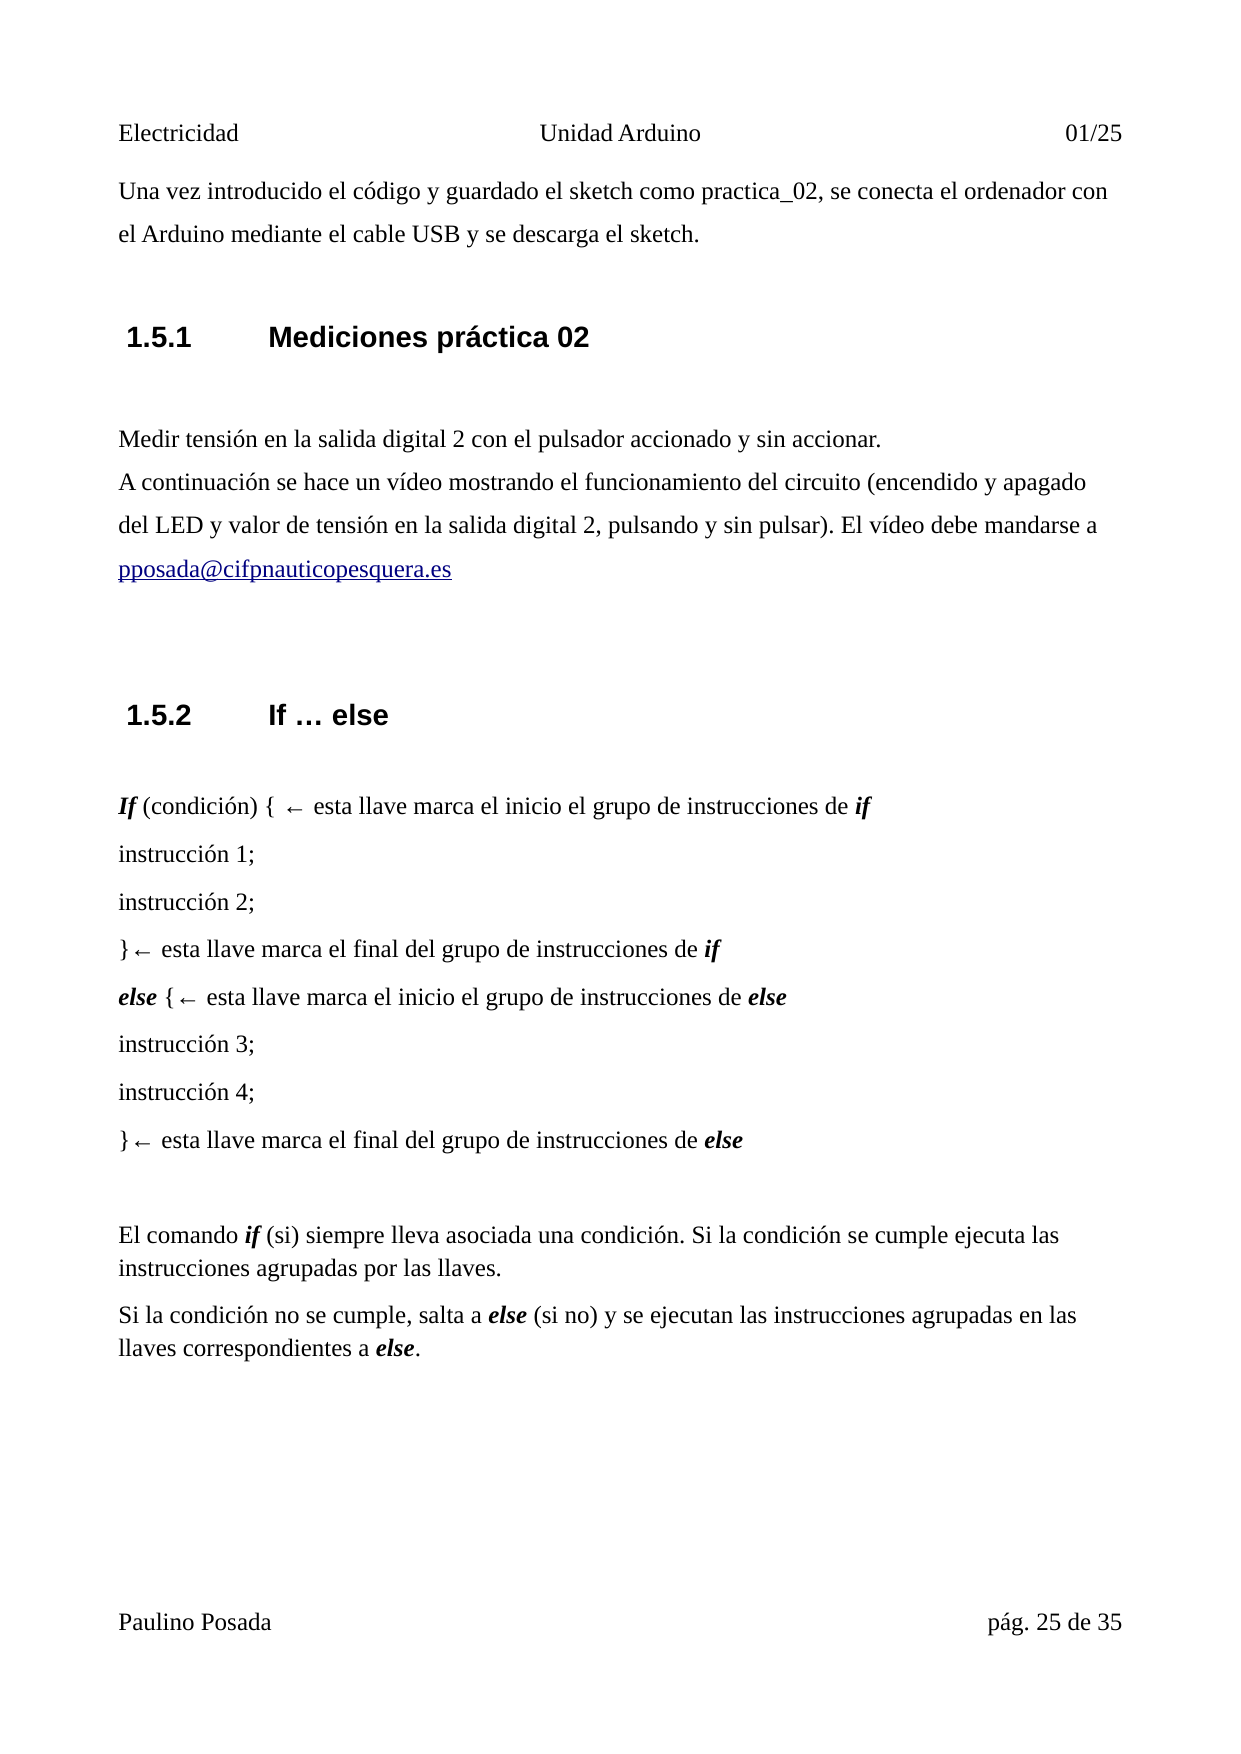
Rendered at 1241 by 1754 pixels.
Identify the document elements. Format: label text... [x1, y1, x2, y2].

text Si la condición no se cumple, salta a else (si no) y se ejecutan las instrucciones agrupadas en las llaves correspondientes a else. [118, 1301, 1122, 1362]
subtitle If … else [118, 698, 1122, 731]
text Una vez introducido el código y guardado el sketch como practica_02, se conecta el ordenador con el Arduino mediante el cable USB y se descarga el sketch. [118, 176, 1122, 248]
text instrucción 1; [118, 839, 1122, 868]
text A continuación se hace un vídeo mostrando el funcionamiento del circuito (encendido y apagado del LED y valor de tensión en la salida digital 2, pulsando y sin pulsar). El vídeo debe mandarse a pposada@cifpnauticopesquera.es [118, 467, 1122, 582]
subtitle Mediciones práctica 02 [118, 320, 1122, 354]
text else {← esta llave marca el inicio el grupo de instrucciones de else [118, 982, 1122, 1011]
text If (condición) { ← esta llave marca el inicio el grupo de instrucciones de if [118, 791, 1122, 820]
text Medir tensión en la salida digital 2 con el pulsador accionado y sin accionar. [118, 424, 1122, 453]
text instrucción 3; [118, 1029, 1122, 1058]
text instrucción 2; [118, 887, 1122, 915]
text }← esta llave marca el final del grupo de instrucciones de if [118, 934, 1122, 963]
text El comando if (si) siempre lleva asociada una condición. Si la condición se cumple ejecuta las instrucciones agrupadas por las llaves. [118, 1220, 1122, 1282]
text instrucción 4; [118, 1077, 1122, 1106]
text }← esta llave marca el final del grupo de instrucciones de else [118, 1125, 1122, 1153]
